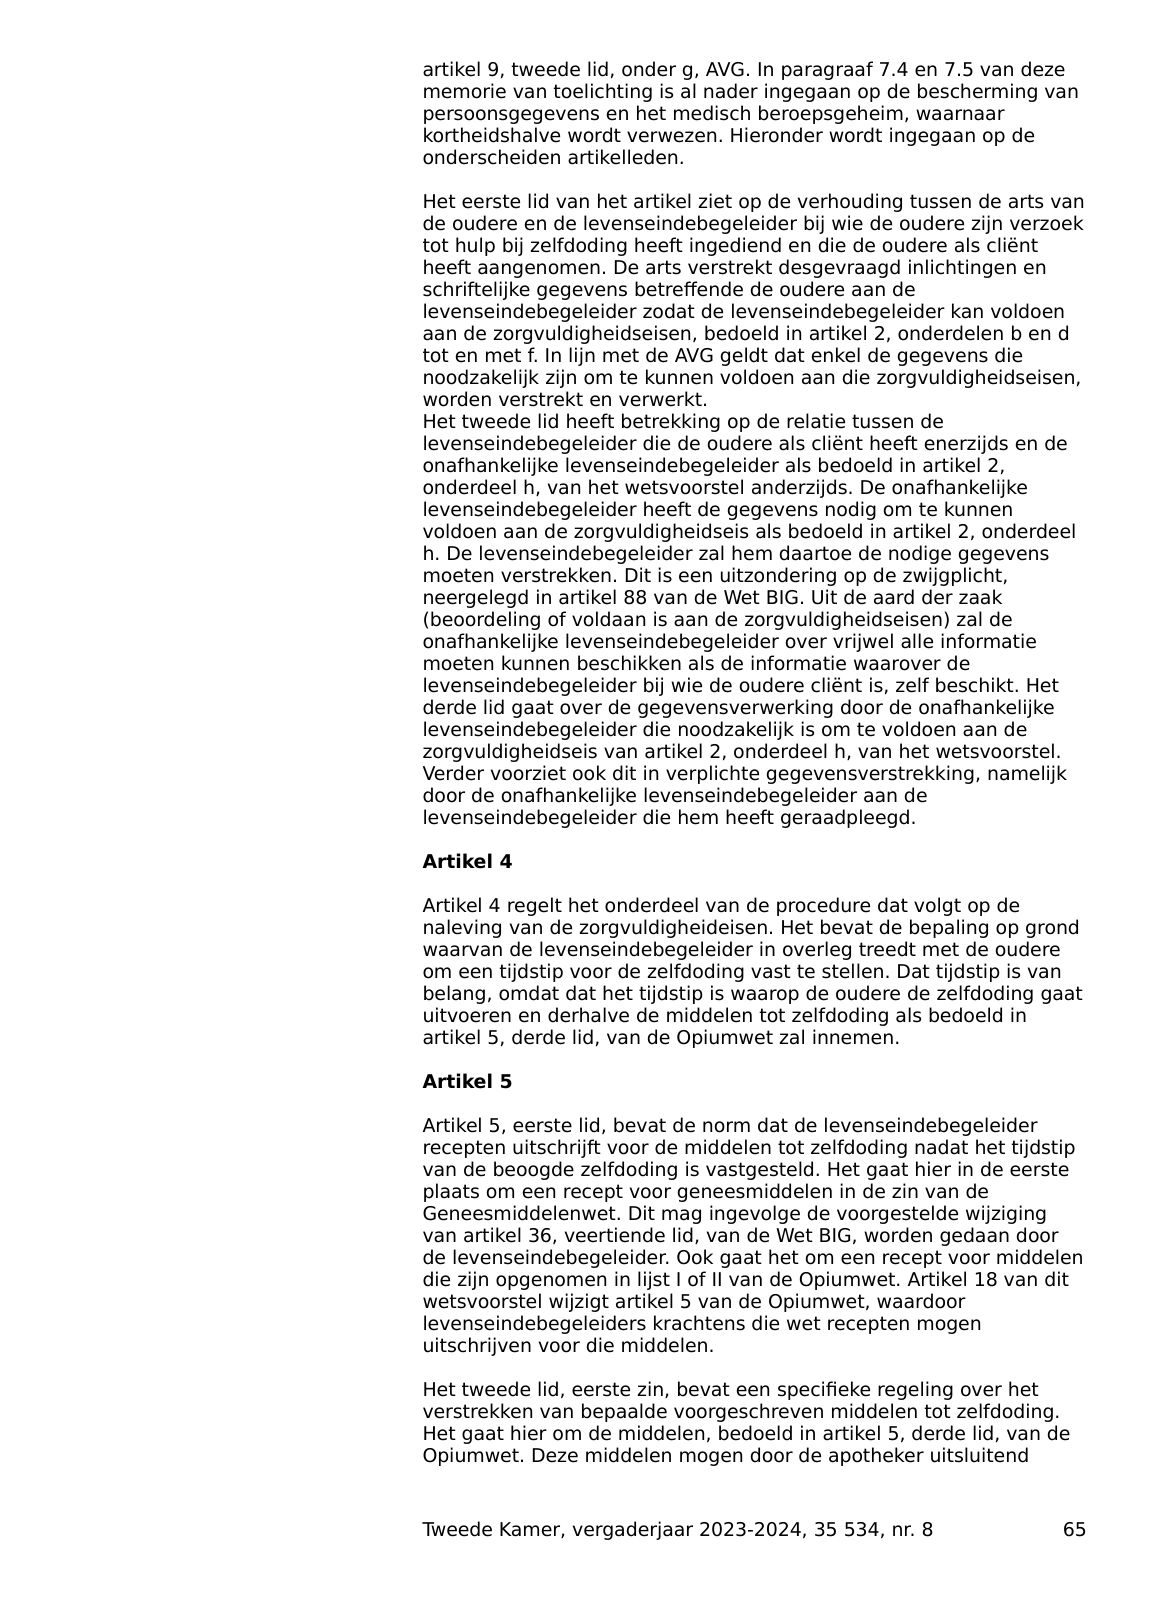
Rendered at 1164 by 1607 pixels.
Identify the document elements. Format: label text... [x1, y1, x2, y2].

text Het tweede lid, eerste zin, bevat een specifieke regeling over het verstrekken van bepaalde voorgeschreven middelen tot zelfdoding. Het gaat hier om de middelen, bedoeld in artikel 5, derde lid, van de Opiumwet. Deze middelen mogen door de apotheker uitsluitend [422, 1379, 1087, 1467]
text Het tweede lid heeft betrekking op de relatie tussen de levenseindebegeleider die de oudere als cliënt heeft enerzijds en de onafhankelijke levenseindebegeleider als bedoeld in artikel 2, onderdeel h, van het wetsvoorstel anderzijds. De onafhankelijke levenseindebegeleider heeft de gegevens nodig om te kunnen voldoen aan de zorgvuldigheidseis als bedoeld in artikel 2, onderdeel h. De levenseindebegeleider zal hem daartoe de nodige gegevens moeten verstrekken. Dit is een uitzondering op de zwijgplicht, neergelegd in artikel 88 van de Wet BIG. Uit de aard der zaak (beoordeling of voldaan is aan de zorgvuldigheidseisen) zal de onafhankelijke levenseindebegeleider over vrijwel alle informatie moeten kunnen beschikken als de informatie waarover de levenseindebegeleider bij wie de oudere cliënt is, zelf beschikt. Het derde lid gaat over de gegevensverwerking door de onafhankelijke levenseindebegeleider die noodzakelijk is om te voldoen aan de zorgvuldigheidseis van artikel 2, onderdeel h, van het wetsvoorstel. Verder voorziet ook dit in verplichte gegevensverstrekking, namelijk door de onafhankelijke levenseindebegeleider aan de levenseindebegeleider die hem heeft geraadpleegd. [422, 411, 1087, 828]
text Artikel 4 regelt het onderdeel van de procedure dat volgt op de naleving van de zorgvuldigheideisen. Het bevat de bepaling op grond waarvan de levenseindebegeleider in overleg treedt met de oudere om een tijdstip voor de zelfdoding vast te stellen. Dat tijdstip is van belang, omdat dat het tijdstip is waarop de oudere de zelfdoding gaat uitvoeren en derhalve de middelen tot zelfdoding als bedoeld in artikel 5, derde lid, van de Opiumwet zal innemen. [422, 895, 1087, 1049]
text Het eerste lid van het artikel ziet op de verhouding tussen de arts van de oudere en de levenseindebegeleider bij wie de oudere zijn verzoek tot hulp bij zelfdoding heeft ingediend en die de oudere als cliënt heeft aangenomen. De arts verstrekt desgevraagd inlichtingen en schriftelijke gegevens betreffende de oudere aan de levenseindebegeleider zodat de levenseindebegeleider kan voldoen aan de zorgvuldigheidseisen, bedoeld in artikel 2, onderdelen b en d tot en met f. In lijn met de AVG geldt dat enkel de gegevens die noodzakelijk zijn om te kunnen voldoen aan die zorgvuldigheidseisen, worden verstrekt en verwerkt. [422, 191, 1087, 411]
subtitle Artikel 5 [422, 1071, 1087, 1093]
subtitle Artikel 4 [422, 851, 1087, 873]
text Artikel 5, eerste lid, bevat de norm dat de levenseindebegeleider recepten uitschrijft voor de middelen tot zelfdoding nadat het tijdstip van de beoogde zelfdoding is vastgesteld. Het gaat hier in de eerste plaats om een recept voor geneesmiddelen in de zin van de Geneesmiddelenwet. Dit mag ingevolge de voorgestelde wijziging van artikel 36, veertiende lid, van de Wet BIG, worden gedaan door de levenseindebegeleider. Ook gaat het om een recept voor middelen die zijn opgenomen in lijst I of II van de Opiumwet. Artikel 18 van dit wetsvoorstel wijzigt artikel 5 van de Opiumwet, waardoor levenseindebegeleiders krachtens die wet recepten mogen uitschrijven voor die middelen. [422, 1115, 1087, 1357]
text artikel 9, tweede lid, onder g, AVG. In paragraaf 7.4 en 7.5 van deze memorie van toelichting is al nader ingegaan op de bescherming van persoonsgegevens en het medisch beroepsgeheim, waarnaar kortheidshalve wordt verwezen. Hieronder wordt ingegaan op de onderscheiden artikelleden. [422, 59, 1087, 169]
